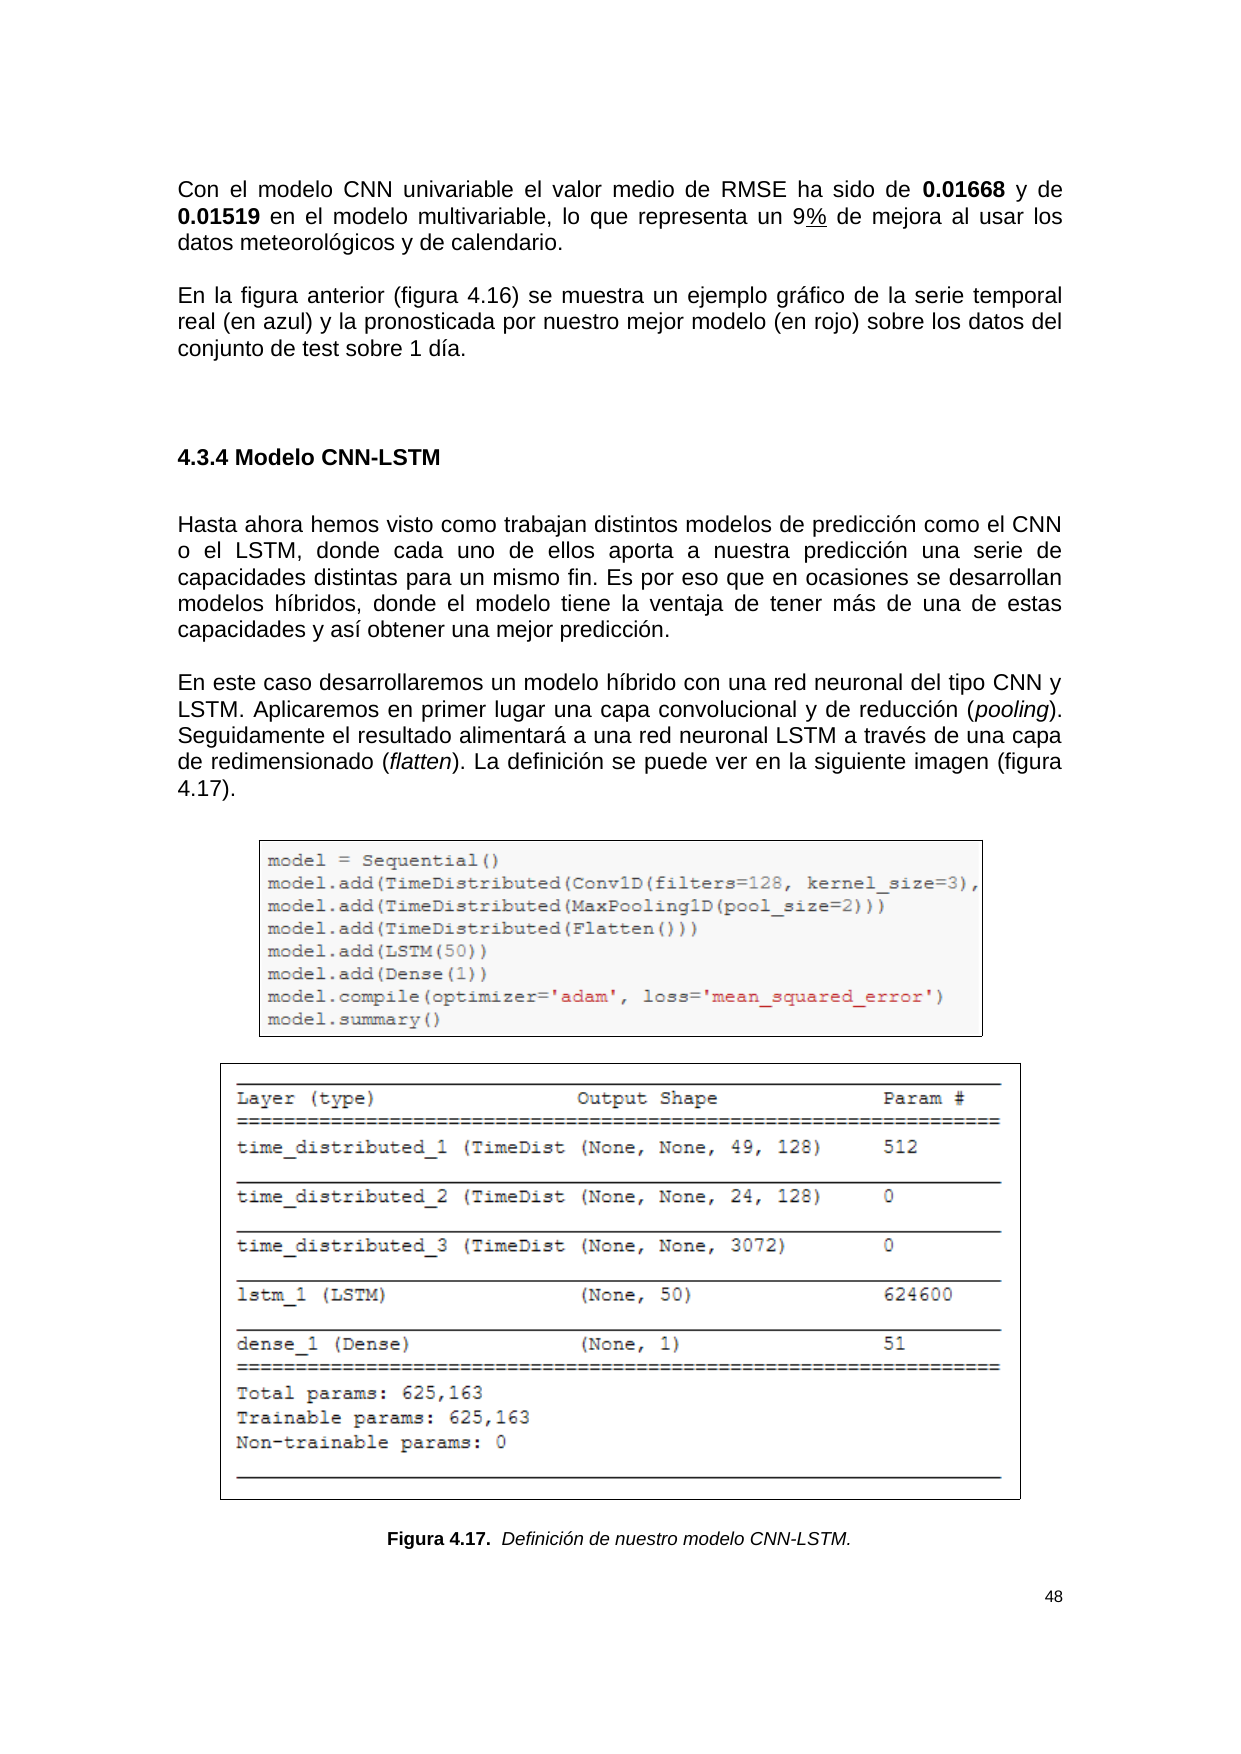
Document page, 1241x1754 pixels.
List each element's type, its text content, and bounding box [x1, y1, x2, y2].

subtitle 4.3.4 Modelo CNN-LSTM [177, 443, 1063, 470]
text Con el modelo CNN univariable el valor medio de RMSE ha sido de 0.01668 y de 0.01519 en el modelo multivariable, lo que representa un 9% de mejora al usar los datos meteorológicos y de calendario. [177, 176, 1063, 256]
text En la figura anterior (figura 4.16) se muestra un ejemplo gráfico de la serie temporal real (en azul) y la pronosticada por nuestro mejor modelo (en rojo) sobre los datos del conjunto de test sobre 1 día. [177, 282, 1063, 361]
text Figura 4.17. Definición de nuestro modelo CNN-LSTM. [177, 1527, 1063, 1549]
text En este caso desarrollaremos un modelo híbrido con una red neuronal del tipo CNN y LSTM. Aplicaremos en primer lugar una capa convolucional y de reducción (pooling). Seguidamente el resultado alimentará a una red neuronal LSTM a través de una capa de redimensionado (flatten). La definición se puede ver en la siguiente imagen (figura 4.17). [177, 669, 1063, 801]
text Hasta ahora hemos visto como trabajan distintos modelos de predicción como el CNN o el LSTM, donde cada uno de ellos aporta a nuestra predicción una serie de capacidades distintas para un mismo fin. Es por eso que en ocasiones se desarrollan modelos híbridos, donde el modelo tiene la ventaja de tener más de una de estas capacidades y así obtener una mejor predicción. [177, 482, 1063, 643]
picture [261, 842, 979, 1034]
picture [222, 1065, 1018, 1496]
